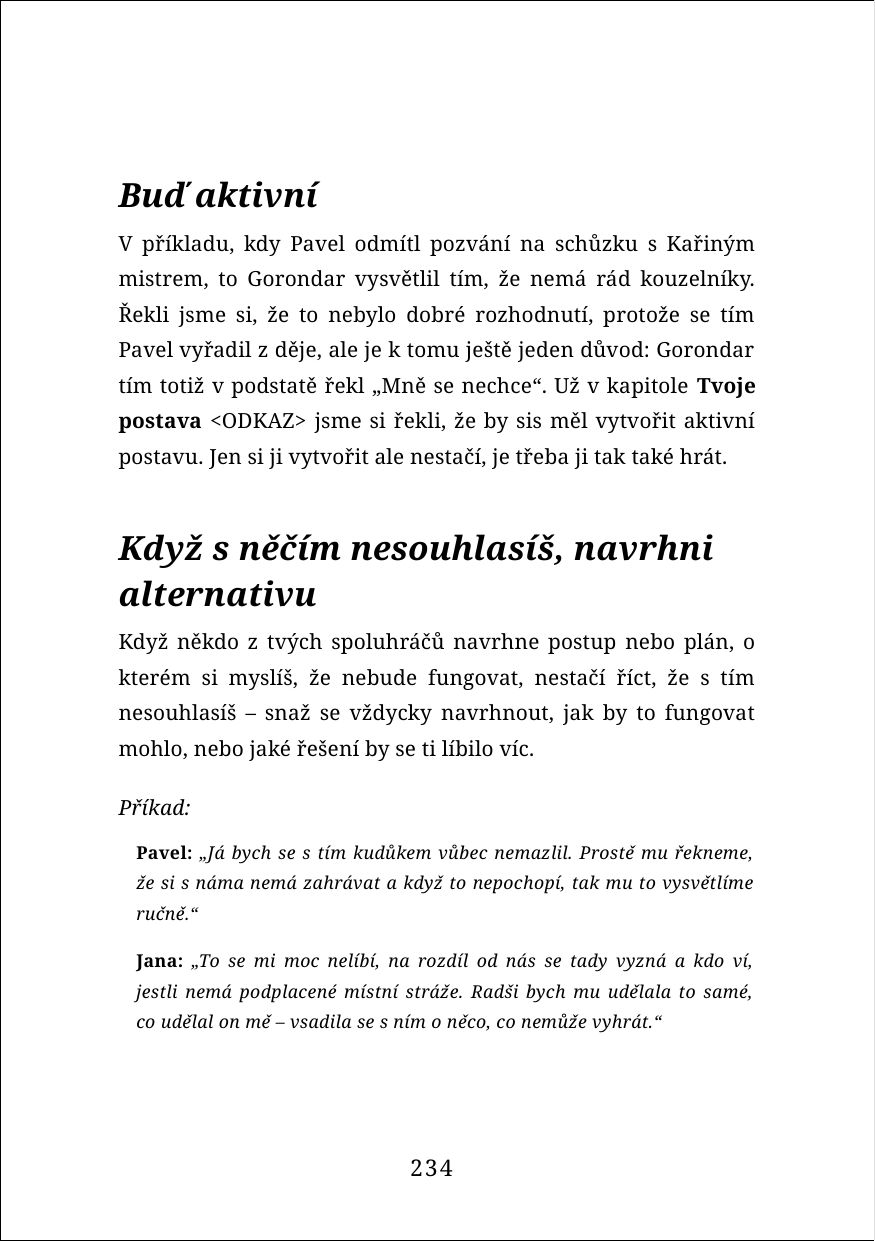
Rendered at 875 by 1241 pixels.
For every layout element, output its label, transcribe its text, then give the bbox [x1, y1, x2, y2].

text Jana: „To se mi moc nelíbí, na rozdíl od nás se tady vyzná a kdo ví, jestli nemá podplacené místní stráže. Radši bych mu udělala to samé, co udělal on mě – vsadila se s ním o něco, co nemůže vyhrát.“ [136, 949, 756, 1033]
text Pavel: „Já bych se s tím kudůkem vůbec nemazlil. Prostě mu řekneme, že si s náma nemá zahrávat a když to nepochopí, tak mu to vysvětlíme ručně.“ [136, 841, 756, 925]
text Když někdo z tvých spoluhráčů navrhne postup nebo plán, o kterém si myslíš, že nebude fungovat, nestačí říct, že s tím nesouhlasíš – snaž se vždycky navrhnout, jak by to fungovat mohlo, nebo jaké řešení by se ti líbilo víc. [118, 627, 756, 762]
text V příkladu, kdy Pavel odmítl pozvání na schůzku s Kařiným mistrem, to Gorondar vysvětlil tím, že nemá rád kouzelníky. Řekli jsme si, že to nebylo dobré rozhodnutí, protože se tím Pavel vyřadil z děje, ale je k tomu ještě jeden důvod: Gorondar tím totiž v podstatě řekl „Mně se nechce“. Už v kapitole Tvoje postava <ODKAZ> jsme si řekli, že by sis měl vytvořit aktivní postavu. Jen si ji vytvořit ale nestačí, je třeba ji tak také hrát. [118, 229, 756, 471]
subtitle Buď aktivní [118, 172, 756, 217]
text Příkad: [118, 793, 756, 822]
subtitle Když s něčím nesouhlasíš, navrhni alternativu [118, 525, 756, 616]
